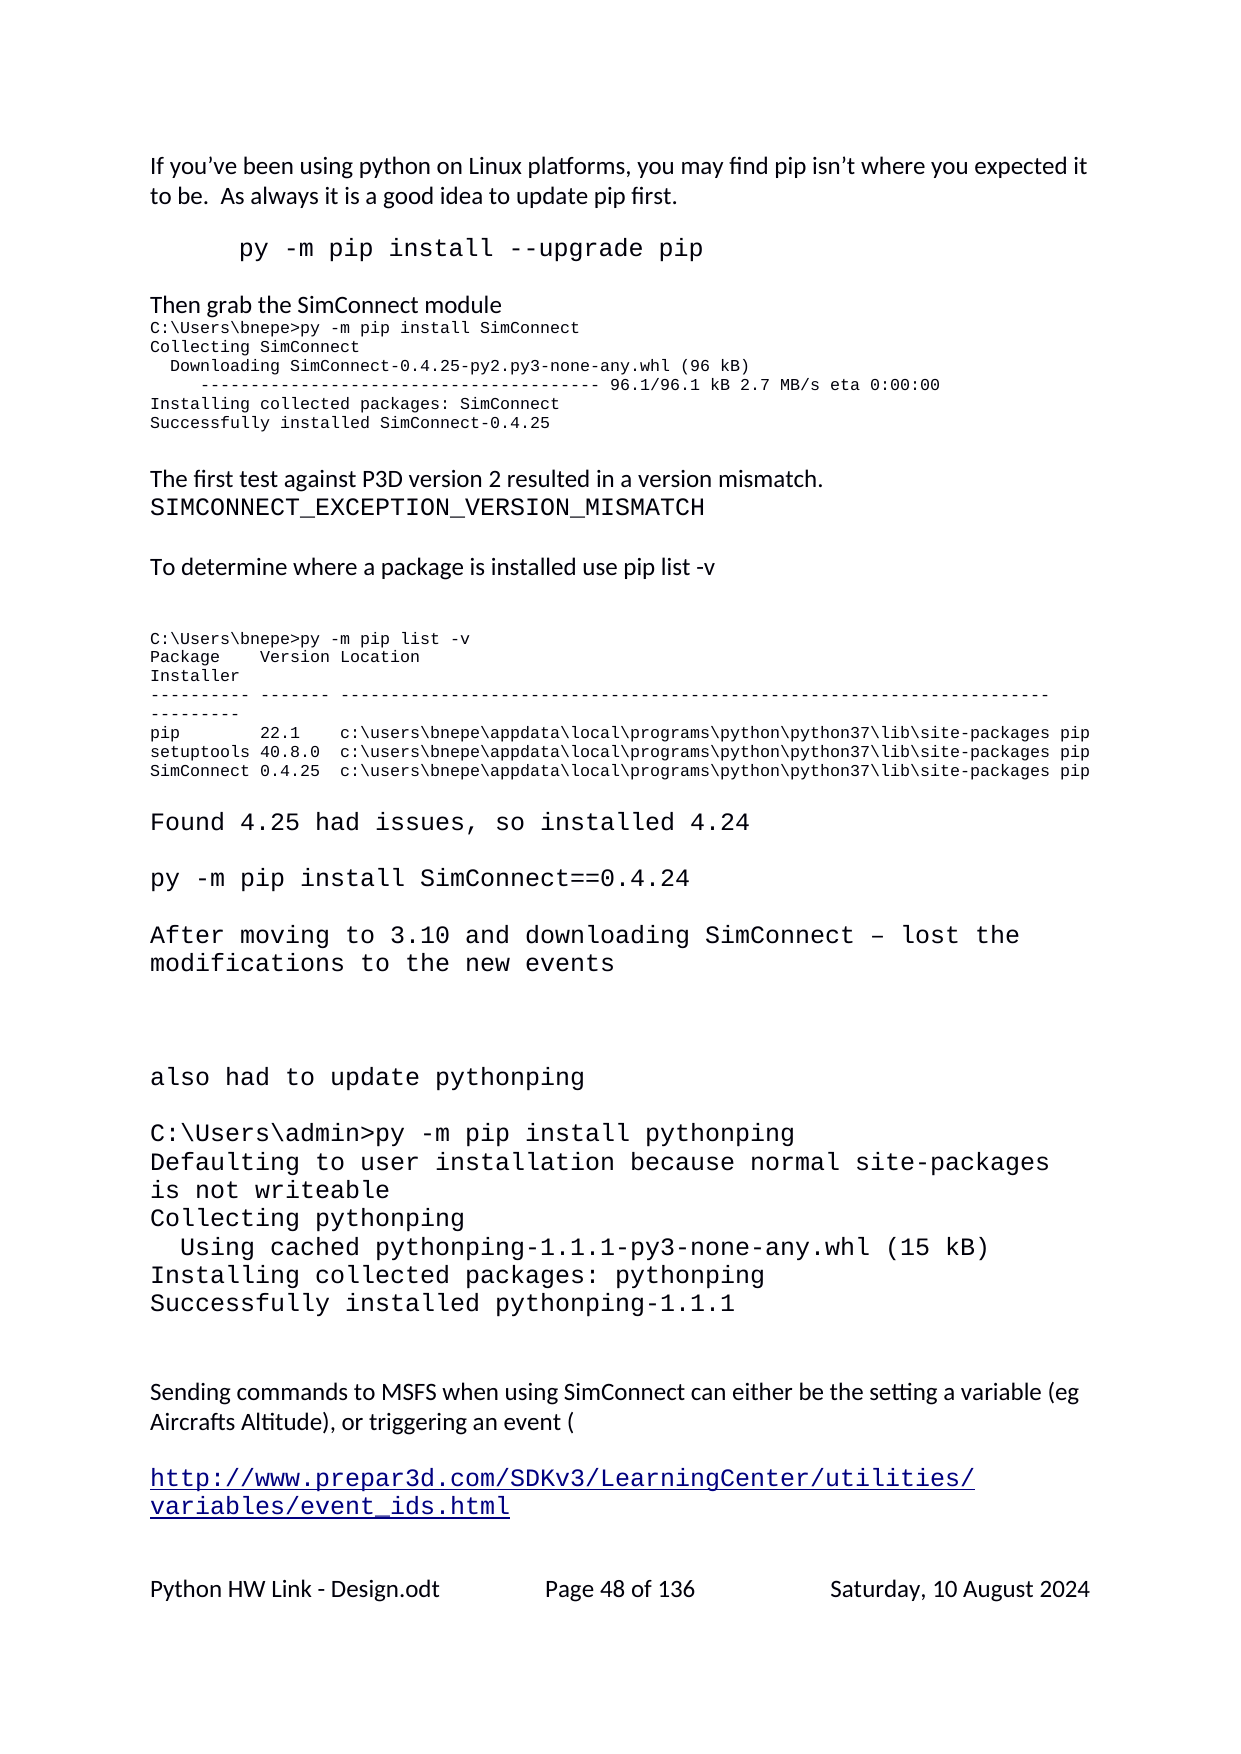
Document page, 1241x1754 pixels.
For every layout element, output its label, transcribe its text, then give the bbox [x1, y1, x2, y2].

text Installing collected packages: SimConnect [150, 395, 1090, 414]
text After moving to 3.10 and downloading SimConnect – lost the modifications to the new events [150, 923, 1090, 979]
text pip 22.1 c:\users\bnepe\appdata\local\programs\python\python37\lib\site-packages pip [150, 724, 1090, 743]
text Collecting pythonping [150, 1206, 1090, 1234]
text ---------------------------------------- 96.1/96.1 kB 2.7 MB/s eta 0:00:00 [150, 376, 1090, 395]
text Collecting SimConnect [150, 339, 1090, 358]
text Then grab the SimConnect module [150, 289, 1090, 320]
text Downloading SimConnect-0.4.25-py2.py3-none-any.whl (96 kB) [150, 358, 1090, 376]
text also had to update pythonping [150, 1064, 1090, 1093]
text SIMCONNECT_EXCEPTION_VERSION_MISMATCH [150, 494, 1090, 522]
text Defaulting to user installation because normal site-packages is not writeable [150, 1149, 1090, 1206]
text To determine where a package is installed use pip list -v [150, 551, 1090, 581]
text Successfully installed pythonping-1.1.1 [150, 1291, 1090, 1319]
text ---------- ------- ----------------------------------------------------------------------- --------- [150, 687, 1090, 724]
text Package Version Location Installer [150, 649, 1090, 687]
text C:\Users\bnepe>py -m pip list -v [150, 630, 1090, 649]
text C:\Users\bnepe>py -m pip install SimConnect [150, 320, 1090, 339]
text Found 4.25 had issues, so installed 4.24 [150, 809, 1090, 838]
text SimConnect 0.4.25 c:\users\bnepe\appdata\local\programs\python\python37\lib\site-packages pip [150, 762, 1090, 781]
text setuptools 40.8.0 c:\users\bnepe\appdata\local\programs\python\python37\lib\site-packages pip [150, 743, 1090, 762]
text Using cached pythonping-1.1.1-py3-none-any.whl (15 kB) [150, 1234, 1090, 1263]
text If you’ve been using python on Linux platforms, you may find pip isn’t where you expected it to be. As always it is a good idea to update pip first. [150, 150, 1090, 211]
text Sending commands to MSFS when using SimConnect can either be the setting a variable (eg Aircrafts Altitude), or triggering an event ( [150, 1376, 1090, 1437]
text Installing collected packages: pythonping [150, 1263, 1090, 1291]
text py -m pip install --upgrade pip [150, 236, 1090, 264]
text py -m pip install SimConnect==0.4.24 [150, 866, 1090, 894]
text The first test against P3D version 2 resulted in a version mismatch. [150, 463, 1090, 494]
text http://www.prepar3d.com/SDKv3/LearningCenter/utilities/variables/event_ids.html [150, 1465, 1090, 1522]
text Successfully installed SimConnect-0.4.25 [150, 414, 1090, 433]
text C:\Users\admin>py -m pip install pythonping [150, 1121, 1090, 1149]
